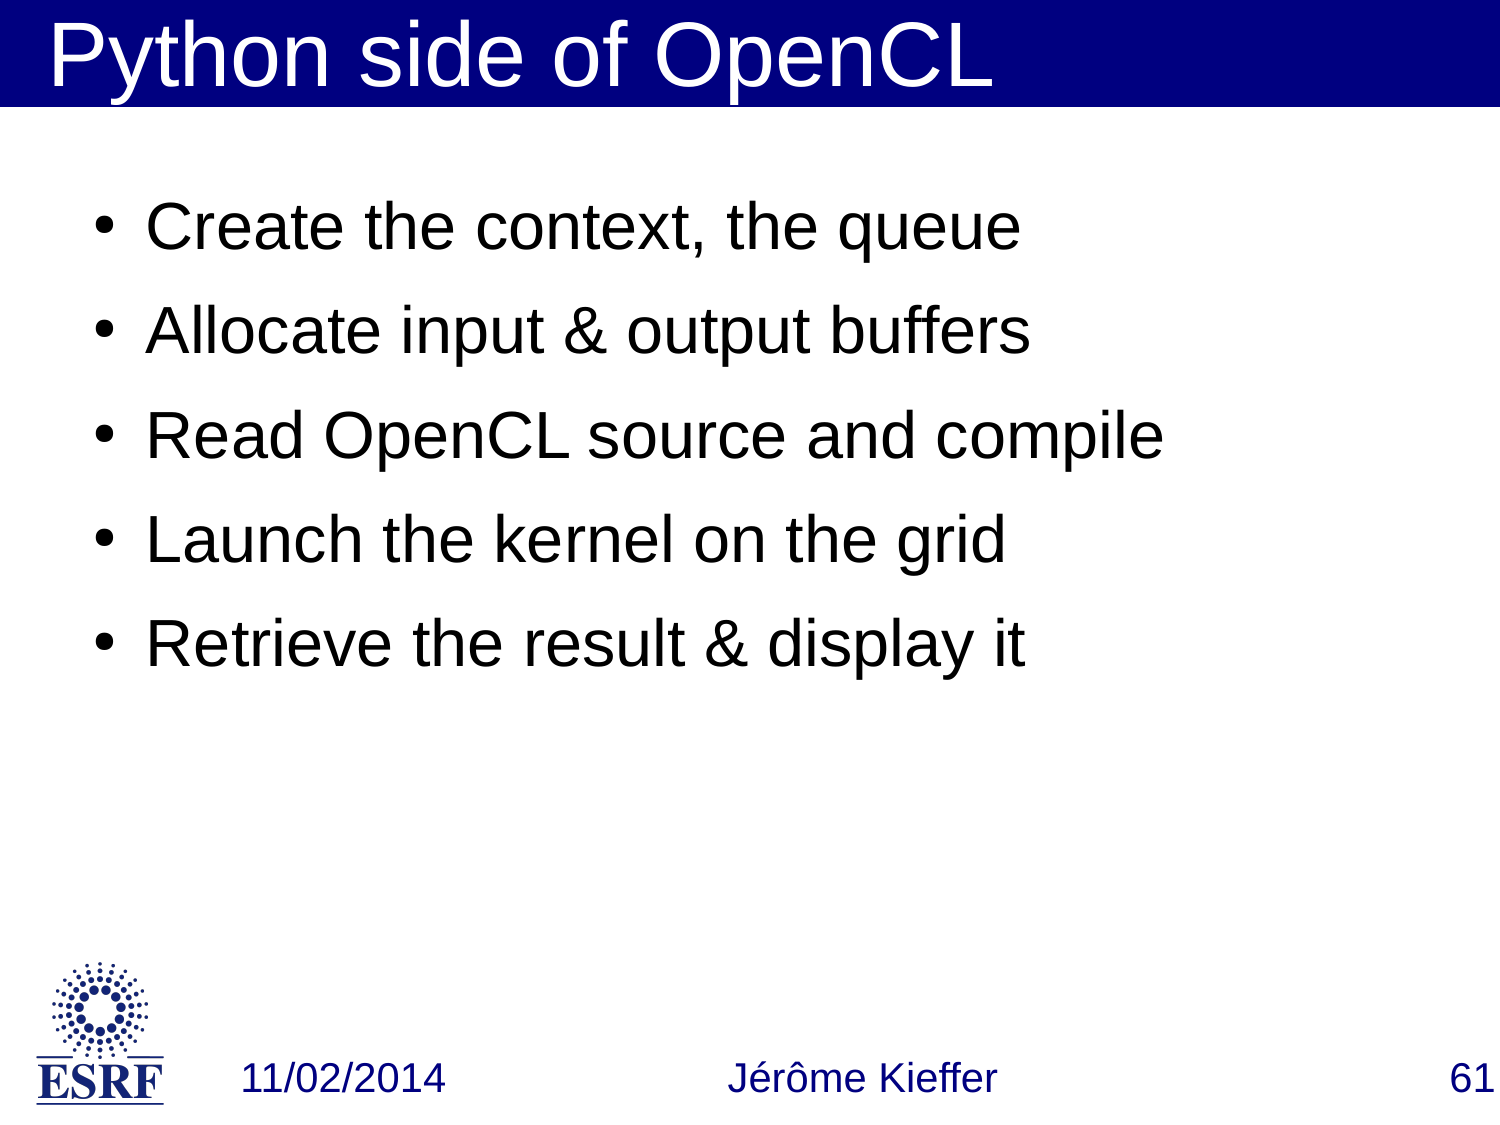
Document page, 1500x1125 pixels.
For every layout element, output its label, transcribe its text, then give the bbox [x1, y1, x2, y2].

picture [29, 956, 171, 1111]
list Create the context, the queue Allocate input & output buffers Read OpenCL source and compile Launch the kernel on the grid Retrieve the result & display it [75, 188, 1395, 842]
title Python side of OpenCL [47, 3, 1500, 107]
